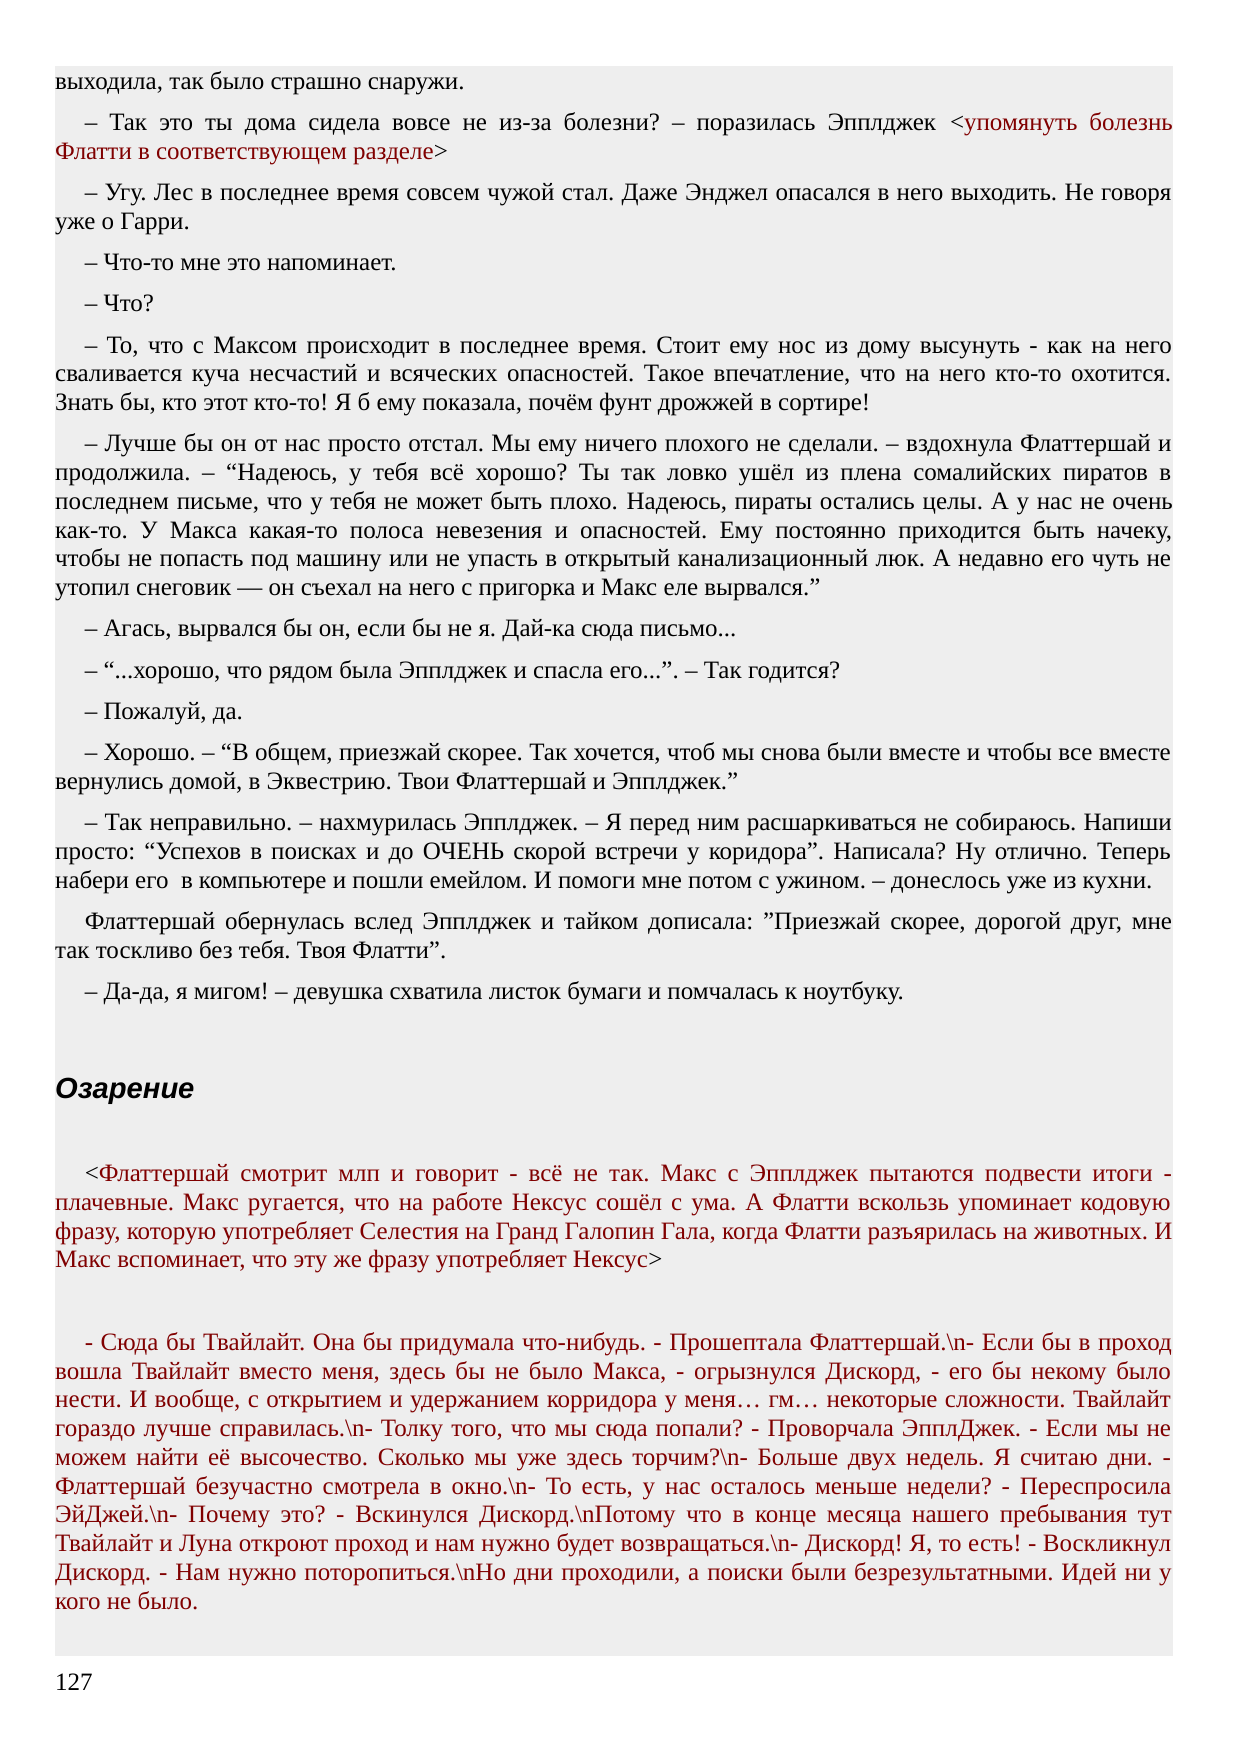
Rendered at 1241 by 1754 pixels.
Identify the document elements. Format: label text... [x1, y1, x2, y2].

text – Угу. Лес в последнее время совсем чужой стал. Даже Энджел опасался в него выходить. Не говоря уже о Гарри. [55, 177, 1173, 235]
text – Так неправильно. – нахмурилась Эпплджек. – Я перед ним расшаркиваться не собираюсь. Напиши просто: “Успехов в поисках и до ОЧЕНЬ скорой встречи у коридора”. Написала? Ну отлично. Теперь набери его в компьютере и пошли емейлом. И помоги мне потом с ужином. – донеслось уже из кухни. [55, 807, 1173, 893]
text <Флаттершай смотрит млп и говорит - всё не так. Макс с Эпплджек пытаются подвести итоги - плачевные. Макс ругается, что на работе Нексус сошёл с ума. А Флатти вскользь упоминает кодовую фразу, которую употребляет Селестия на Гранд Галопин Гала, когда Флатти разъярилась на животных. И Макс вспоминает, что эту же фразу употребляет Нексус> [55, 1158, 1173, 1273]
text – Что-то мне это напоминает. [55, 247, 1173, 276]
text – Да-да, я мигом! – девушка схватила листок бумаги и помчалась к ноутбуку. [55, 976, 1173, 1005]
text – Хорошо. – “В общем, приезжай скорее. Так хочется, чтоб мы снова были вместе и чтобы все вместе вернулись домой, в Эквестрию. Твои Флаттершай и Эпплджек.” [55, 737, 1173, 795]
text – То, что с Максом происходит в последнее время. Стоит ему нос из дому высунуть - как на него сваливается куча несчастий и всяческих опасностей. Такое впечатление, что на него кто-то охотится. Знать бы, кто этот кто-то! Я б ему показала, почём фунт дрожжей в сортире! [55, 330, 1173, 416]
subtitle Озарение [55, 1071, 1173, 1104]
text Флаттершай обернулась вслед Эпплджек и тайком дописала: ”Приезжай скорее, дорогой друг, мне так тоскливо без тебя. Твоя Флатти”. [55, 906, 1173, 963]
text – Так это ты дома сидела вовсе не из-за болезни? – поразилась Эпплджек <упомянуть болезнь Флатти в соответствующем разделе> [55, 107, 1173, 165]
text - Сюда бы Твайлайт. Она бы придумала что-нибудь. - Прошептала Флаттершай.\n- Если бы в проход вошла Твайлайт вместо меня, здесь бы не было Макса, - огрызнулся Дискорд, - его бы некому было нести. И вообще, с открытием и удержанием корридора у меня… гм… некоторые сложности. Твайлайт гораздо лучше справилась.\n- Толку того, что мы сюда попали? - Проворчала ЭпплДжек. - Если мы не можем найти её высочество. Сколько мы уже здесь торчим?\n- Больше двух недель. Я считаю дни. - Флаттершай безучастно смотрела в окно.\n- То есть, у нас осталось меньше недели? - Переспросила ЭйДжей.\n- Почему это? - Вскинулся Дискорд.\nПотому что в конце месяца нашего пребывания тут Твайлайт и Луна откроют проход и нам нужно будет возвращаться.\n- Дискорд! Я, то есть! - Воскликнул Дискорд. - Нам нужно поторопиться.\nНо дни проходили, а поиски были безрезультатными. Идей ни у кого не было. [55, 1327, 1173, 1614]
text – Пожалуй, да. [55, 696, 1173, 725]
text – Что? [55, 288, 1173, 317]
text – Агась, вырвался бы он, если бы не я. Дай-ка сюда письмо... [55, 613, 1173, 642]
text выходила, так было страшно снаружи. [55, 66, 1173, 95]
text – “...хорошо, что рядом была Эпплджек и спасла его...”. – Так годится? [55, 655, 1173, 683]
text – Лучше бы он от нас просто отстал. Мы ему ничего плохого не сделали. – вздохнула Флаттершай и продолжила. – “Надеюсь, у тебя всё хорошо? Ты так ловко ушёл из плена сомалийских пиратов в последнем письме, что у тебя не может быть плохо. Надеюсь, пираты остались целы. А у нас не очень как-то. У Макса какая-то полоса невезения и опасностей. Ему постоянно приходится быть начеку, чтобы не попасть под машину или не упасть в открытый канализационный люк. А недавно его чуть не утопил снеговик — он съехал на него с пригорка и Макс еле вырвался.” [55, 428, 1173, 601]
